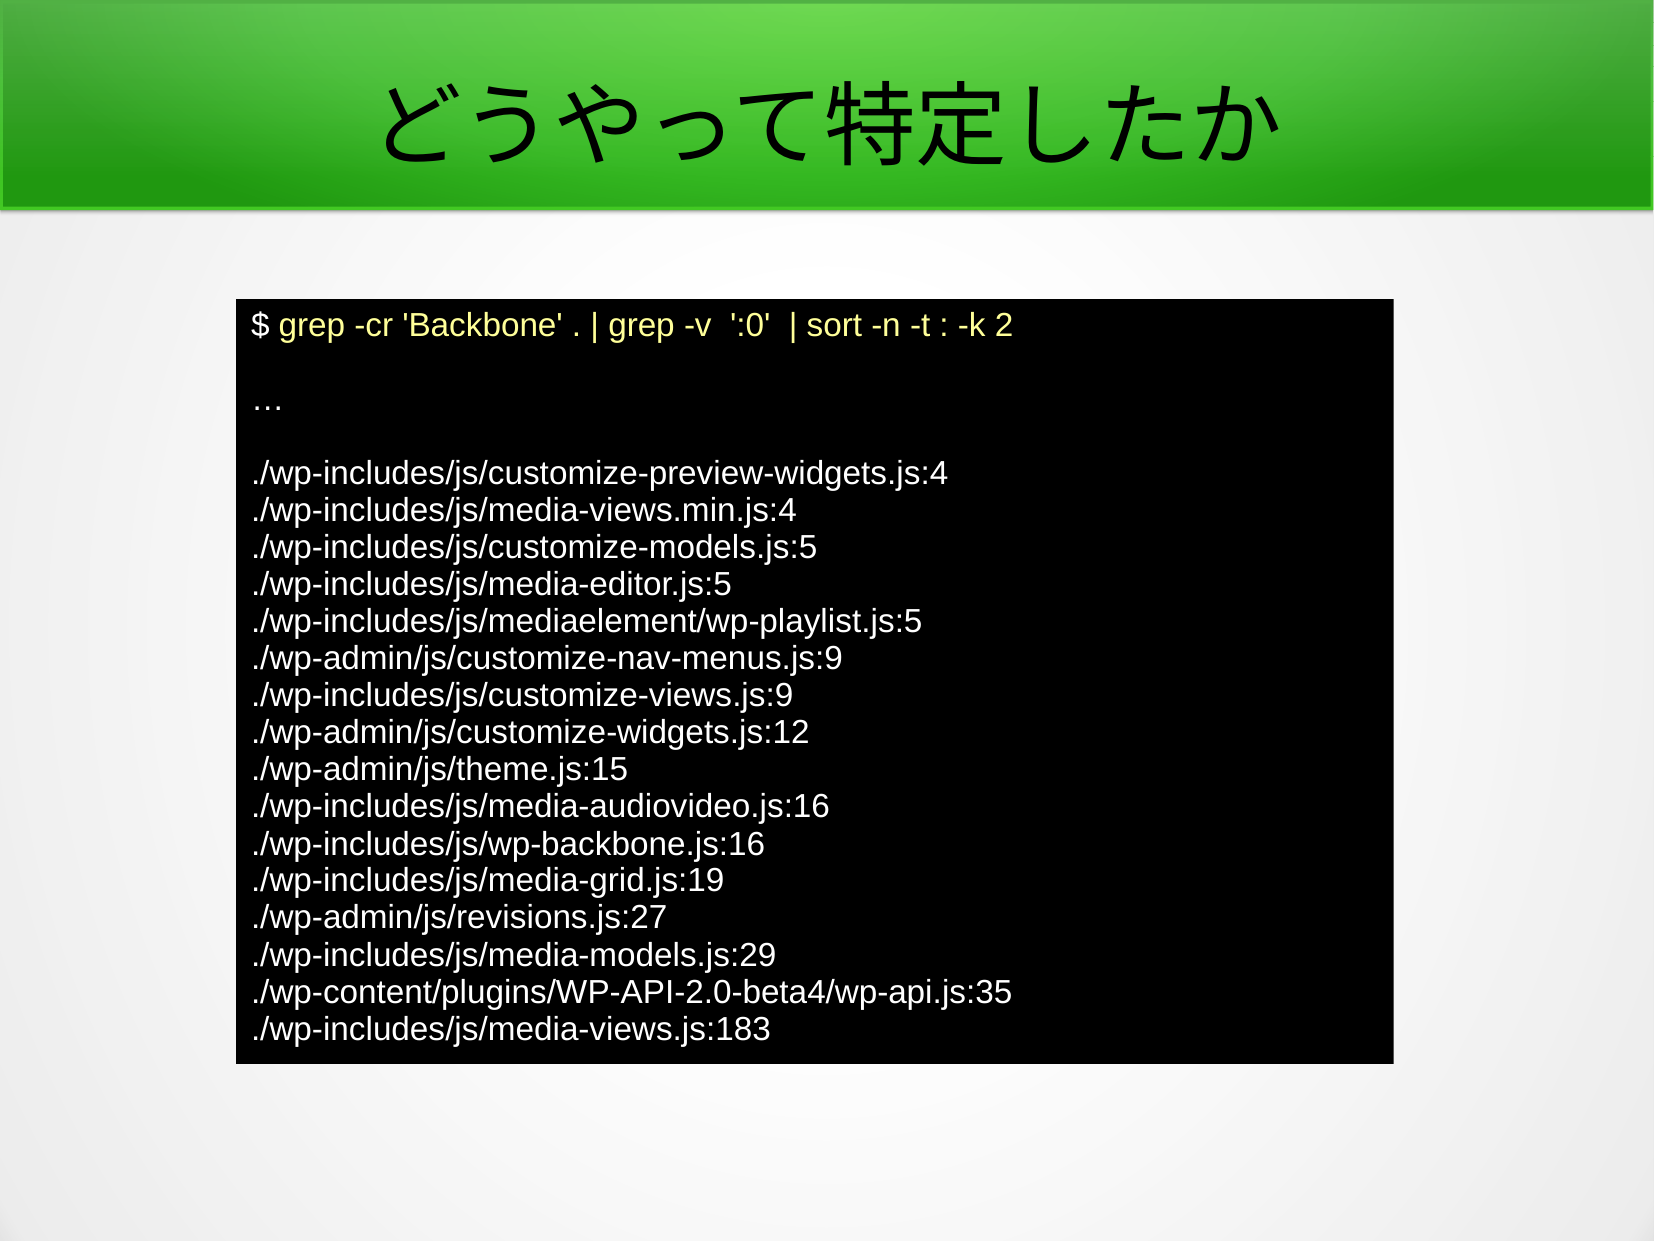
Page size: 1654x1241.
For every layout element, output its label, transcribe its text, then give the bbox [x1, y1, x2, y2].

title どうやって特定したか [82, 47, 1571, 189]
text_box $ grep -cr 'Backbone' . | grep -v ':0' | sort -n -t : -k 2 … ./wp-includes/js/customize-preview-widgets.js:4 ./wp-includes/js/media-views.min.js:4 ./wp-includes/js/customize-models.js:5 ./wp-includes/js/media-editor.js:5 ./wp-includes/js/mediaelement/wp-playlist.js:5 ./wp-admin/js/customize-nav-menus.js:9 ./wp-includes/js/customize-views.js:9 ./wp-admin/js/customize-widgets.js:12 ./wp-admin/js/theme.js:15 ./wp-includes/js/media-audiovideo.js:16 ./wp-includes/js/wp-backbone.js:16 ./wp-includes/js/media-grid.js:19 ./wp-admin/js/revisions.js:27 ./wp-includes/js/media-models.js:29 ./wp-content/plugins/WP-API-2.0-beta4/wp-api.js:35 ./wp-includes/js/media-views.js:183 [236, 299, 1394, 1064]
